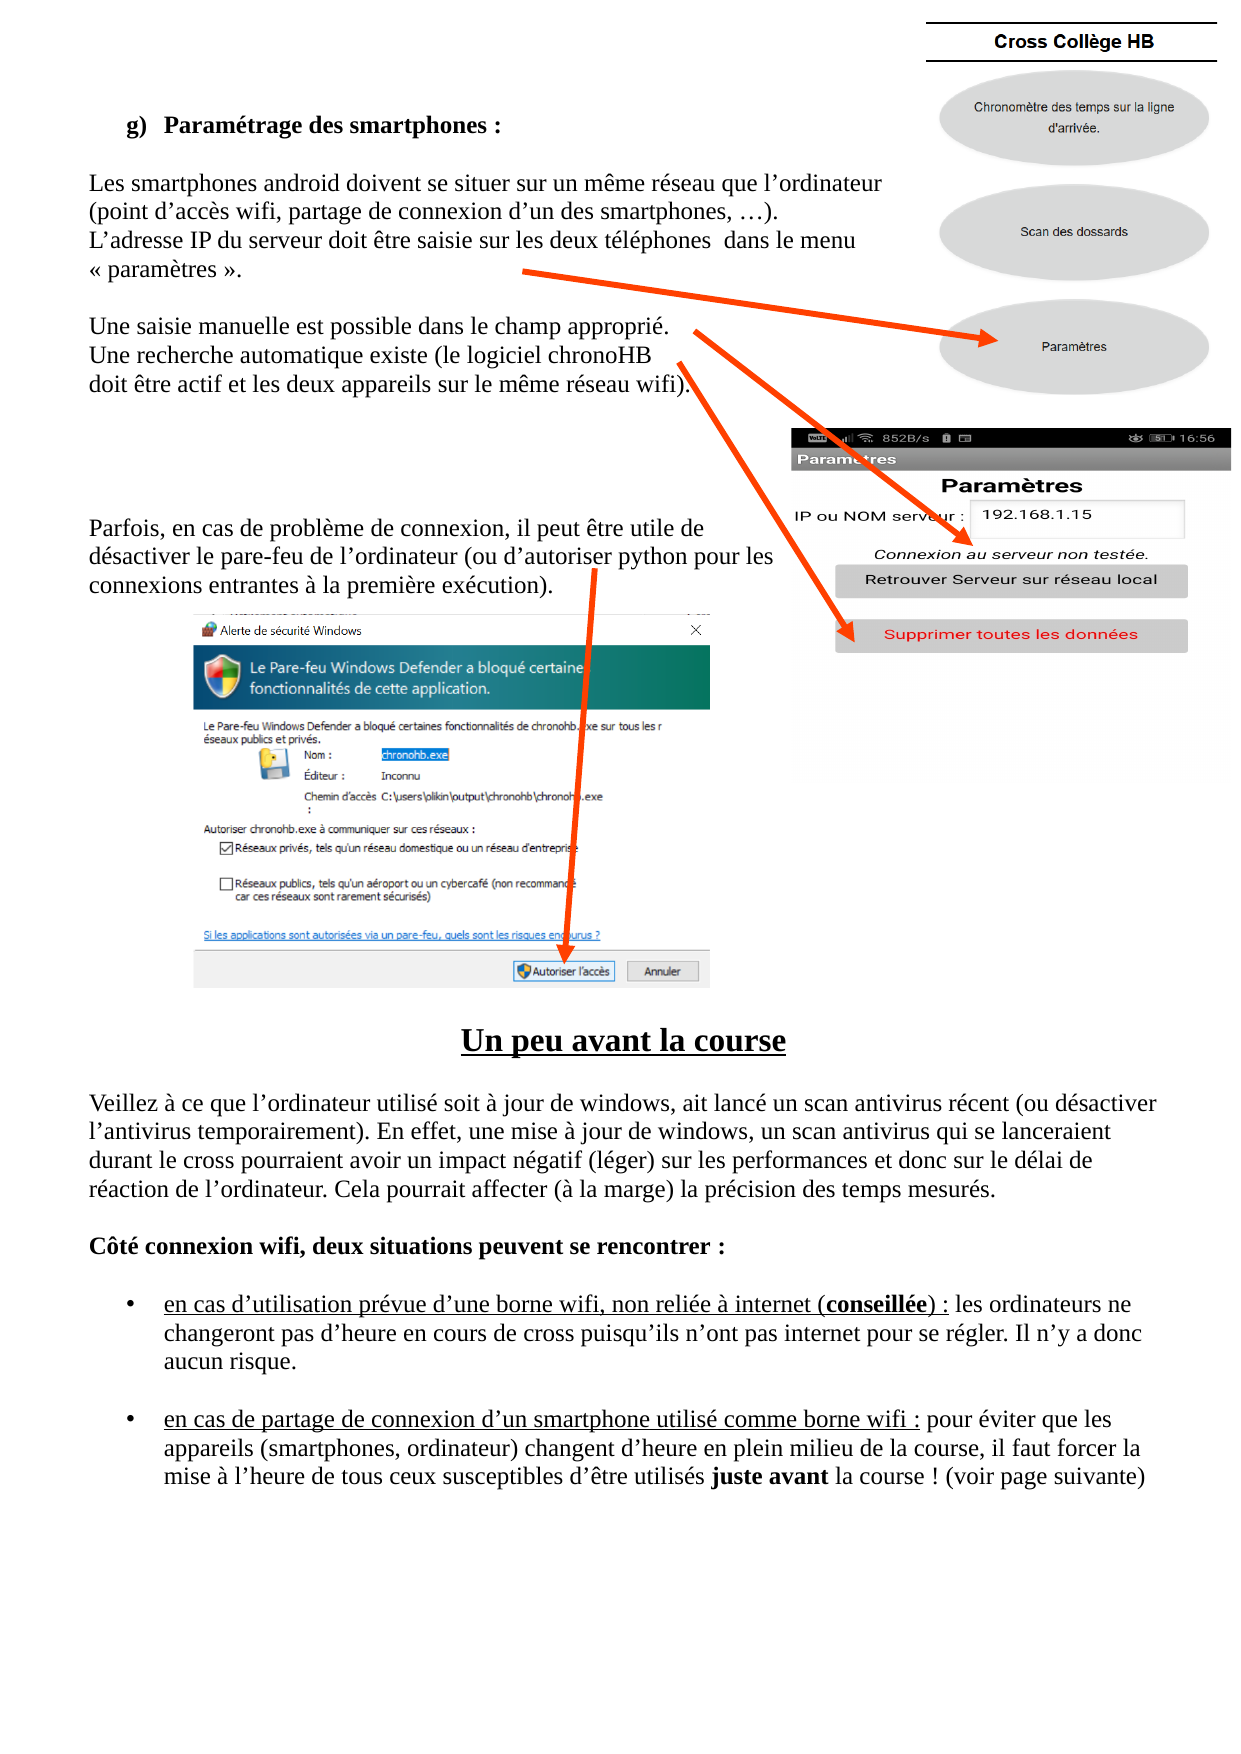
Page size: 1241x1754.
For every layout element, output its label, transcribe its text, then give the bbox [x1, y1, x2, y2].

text Une saisie manuelle est possible dans le champ approprié. [88, 311, 926, 340]
list en cas de partage de connexion d’un smartphone utilisé comme borne wifi : pour éviter que les appareils (smartphones, ordinateur) changent d’heure en plein milieu de la course, il faut forcer la mise à l’heure de tous ceux susceptibles d’être utilisés juste avant la course ! (voir page suivante) [126, 1404, 1158, 1490]
text Une recherche automatique existe (le logiciel chronoHB doit être actif et les deux appareils sur le même réseau wifi). [88, 340, 811, 426]
list Paramétrage des smartphones : [126, 110, 926, 139]
picture [193, 614, 710, 988]
text Parfois, en cas de problème de connexion, il peut être utile de désactiver le pare-feu de l’ordinateur (ou d’autoriser python pour les connexions entrantes à la première exécution). [88, 513, 794, 599]
text L’adresse IP du serveur doit être saisie sur les deux téléphones dans le menu « paramètres ». [88, 225, 926, 283]
text Veillez à ce que l’ordinateur utilisé soit à jour de windows, ait lancé un scan antivirus récent (ou désactiver l’antivirus temporairement). En effet, une mise à jour de windows, un scan antivirus qui se lanceraient durant le cross pourraient avoir un impact négatif (léger) sur les performances et donc sur le délai de réaction de l’ordinateur. Cela pourrait affecter (à la marge) la précision des temps mesurés. [88, 1088, 1158, 1203]
text Les smartphones android doivent se situer sur un même réseau que l’ordinateur (point d’accès wifi, partage de connexion d’un des smartphones, …). [88, 168, 926, 225]
text Côté connexion wifi, deux situations peuvent se rencontrer : [88, 1231, 1158, 1260]
picture [926, 22, 1218, 395]
text Un peu avant la course [88, 1021, 1158, 1059]
list en cas d’utilisation prévue d’une borne wifi, non reliée à internet (conseillée) : les ordinateurs ne changeront pas d’heure en cours de cross puisqu’ils n’ont pas internet pour se régler. Il n’y a donc aucun risque. [126, 1289, 1158, 1375]
text [713, 340, 1158, 426]
